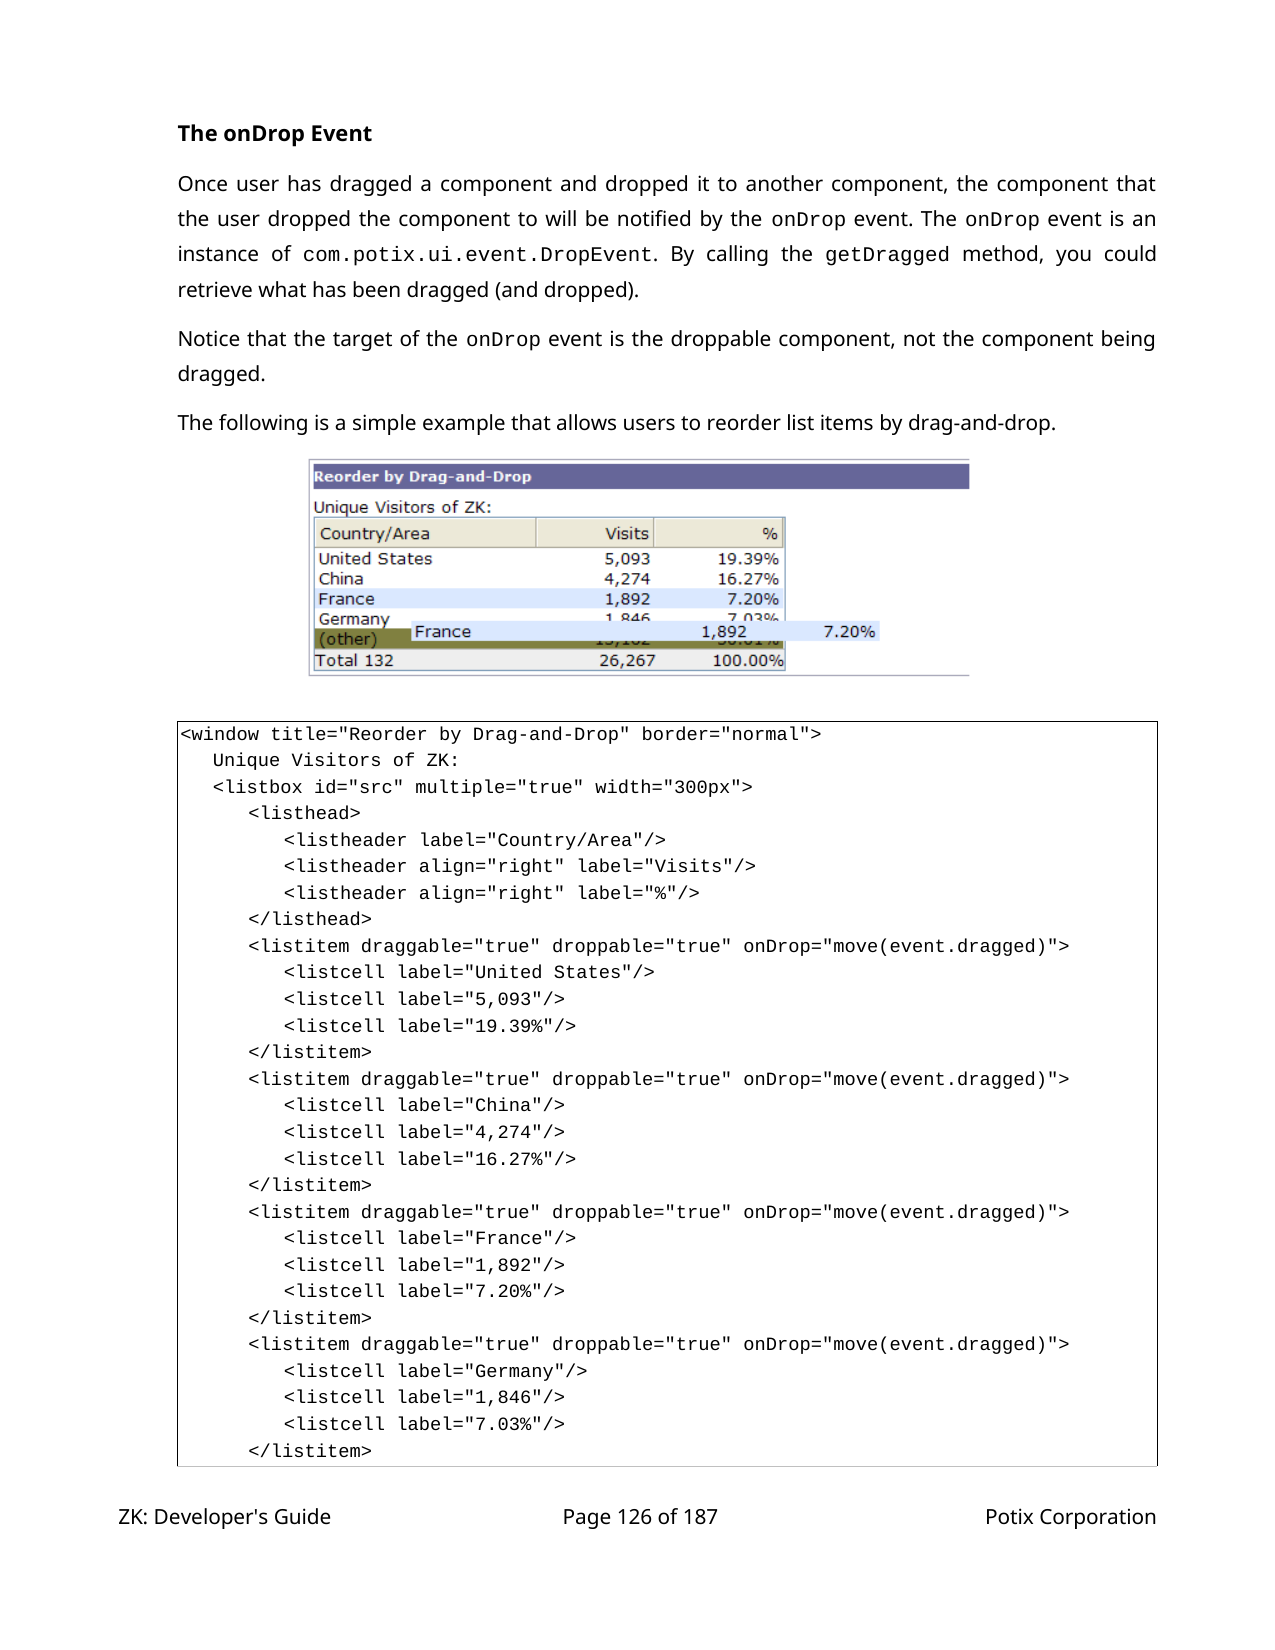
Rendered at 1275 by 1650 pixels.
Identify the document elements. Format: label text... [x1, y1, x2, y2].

text Notice that the target of the onDrop event is the droppable component, not the component being dragged. [177, 324, 1157, 388]
text The following is a simple example that allows users to reorder list items by drag-and-drop. [177, 408, 1157, 436]
text <window title="Reorder by Drag-and-Drop" border="normal"> Unique Visitors of ZK: <listbox id="src" multiple="true" width="300px"> <listhead> <listheader label="Country/Area"/> <listheader align="right" label="Visits"/> <listheader align="right" label="%"/> </listhead> <listitem draggable="true" droppable="true" onDrop="move(event.dragged)"> <listcell label="United States"/> <listcell label="5,093"/> <listcell label="19.39%"/> </listitem> <listitem draggable="true" droppable="true" onDrop="move(event.dragged)"> <listcell label="China"/> <listcell label="4,274"/> <listcell label="16.27%"/> </listitem> <listitem draggable="true" droppable="true" onDrop="move(event.dragged)"> <listcell label="France"/> <listcell label="1,892"/> <listcell label="7.20%"/> </listitem> <listitem draggable="true" droppable="true" onDrop="move(event.dragged)"> <listcell label="Germany"/> <listcell label="1,846"/> <listcell label="7.03%"/> </listitem> [178, 722, 1157, 1466]
picture [305, 454, 970, 680]
text Once user has dragged a component and dropped it to another component, the component that the user dropped the component to will be notified by the onDrop event. The onDrop event is an instance of com.potix.ui.event.DropEvent. By calling the getDragged method, you could retrieve what has been dragged (and dropped). [177, 169, 1157, 303]
subtitle The onDrop Event [177, 118, 1157, 148]
